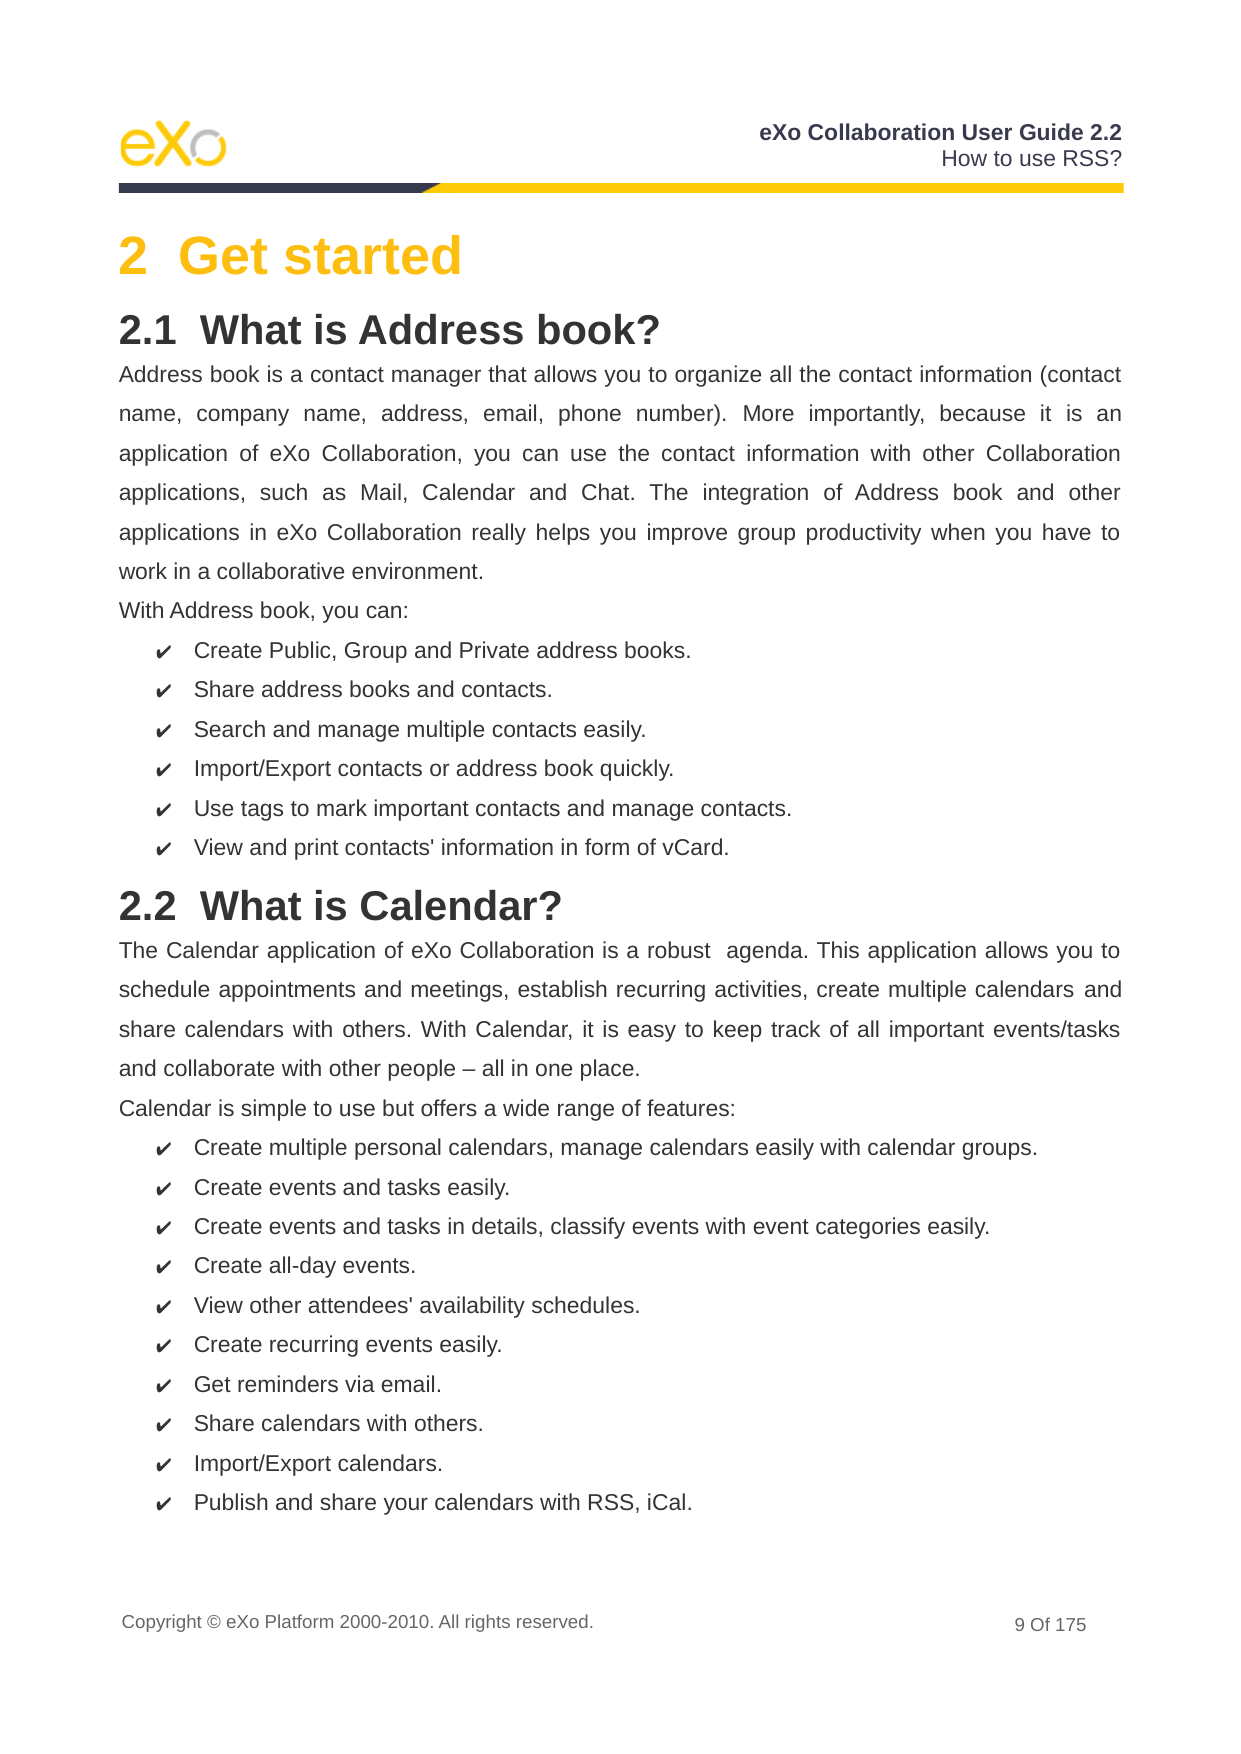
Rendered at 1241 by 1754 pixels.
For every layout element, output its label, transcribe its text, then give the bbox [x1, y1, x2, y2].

list Create recurring events easily. [156, 1331, 1122, 1358]
list Create events and tasks in details, classify events with event categories easily. [156, 1213, 1122, 1239]
list Search and manage multiple contacts easily. [156, 716, 1122, 742]
list Create all-day events. [156, 1252, 1122, 1279]
list Create events and tasks easily. [156, 1173, 1122, 1200]
text Address book is a contact manager that allows you to organize all the contact information (contact name, company name, address, email, phone number). More importantly, because it is an application of eXo Collaboration, you can use the contact information with other Collaboration applications, such as Mail, Calendar and Chat. The integration of Address book and other applications in eXo Collaboration really helps you improve group productivity when you have to work in a collaborative environment. [118, 361, 1122, 584]
list View and print contacts' information in form of vCard. [156, 834, 1122, 861]
subtitle Get started [118, 223, 1122, 286]
list Use tags to mark important contacts and manage contacts. [156, 795, 1122, 821]
list Calendar is simple to use but offers a wide range of features: [81, 1094, 1122, 1121]
list Share calendars with others. [156, 1410, 1122, 1437]
list View other attendees' availability schedules. [156, 1292, 1122, 1318]
list Import/Export contacts or address book quickly. [156, 755, 1122, 782]
picture [118, 183, 1124, 193]
picture [120, 120, 227, 167]
list Share address books and contacts. [156, 676, 1122, 703]
list Import/Export calendars. [156, 1450, 1122, 1476]
subtitle What is Address book? [118, 305, 1122, 353]
list Create multiple personal calendars, manage calendars easily with calendar groups. [156, 1134, 1122, 1160]
list Publish and share your calendars with RSS, iCal. [156, 1489, 1122, 1516]
text With Address book, you can: [118, 597, 1122, 624]
list The Calendar application of eXo Collaboration is a robust agenda. This application allows you to schedule appointments and meetings, establish recurring activities, create multiple calendars and share calendars with others. With Calendar, it is easy to keep track of all important events/tasks and collaborate with other people – all in one place. [81, 937, 1122, 1081]
list Create Public, Group and Private address books. [156, 637, 1122, 663]
list Get reminders via email. [156, 1371, 1122, 1397]
subtitle What is Calendar? [118, 881, 1122, 929]
